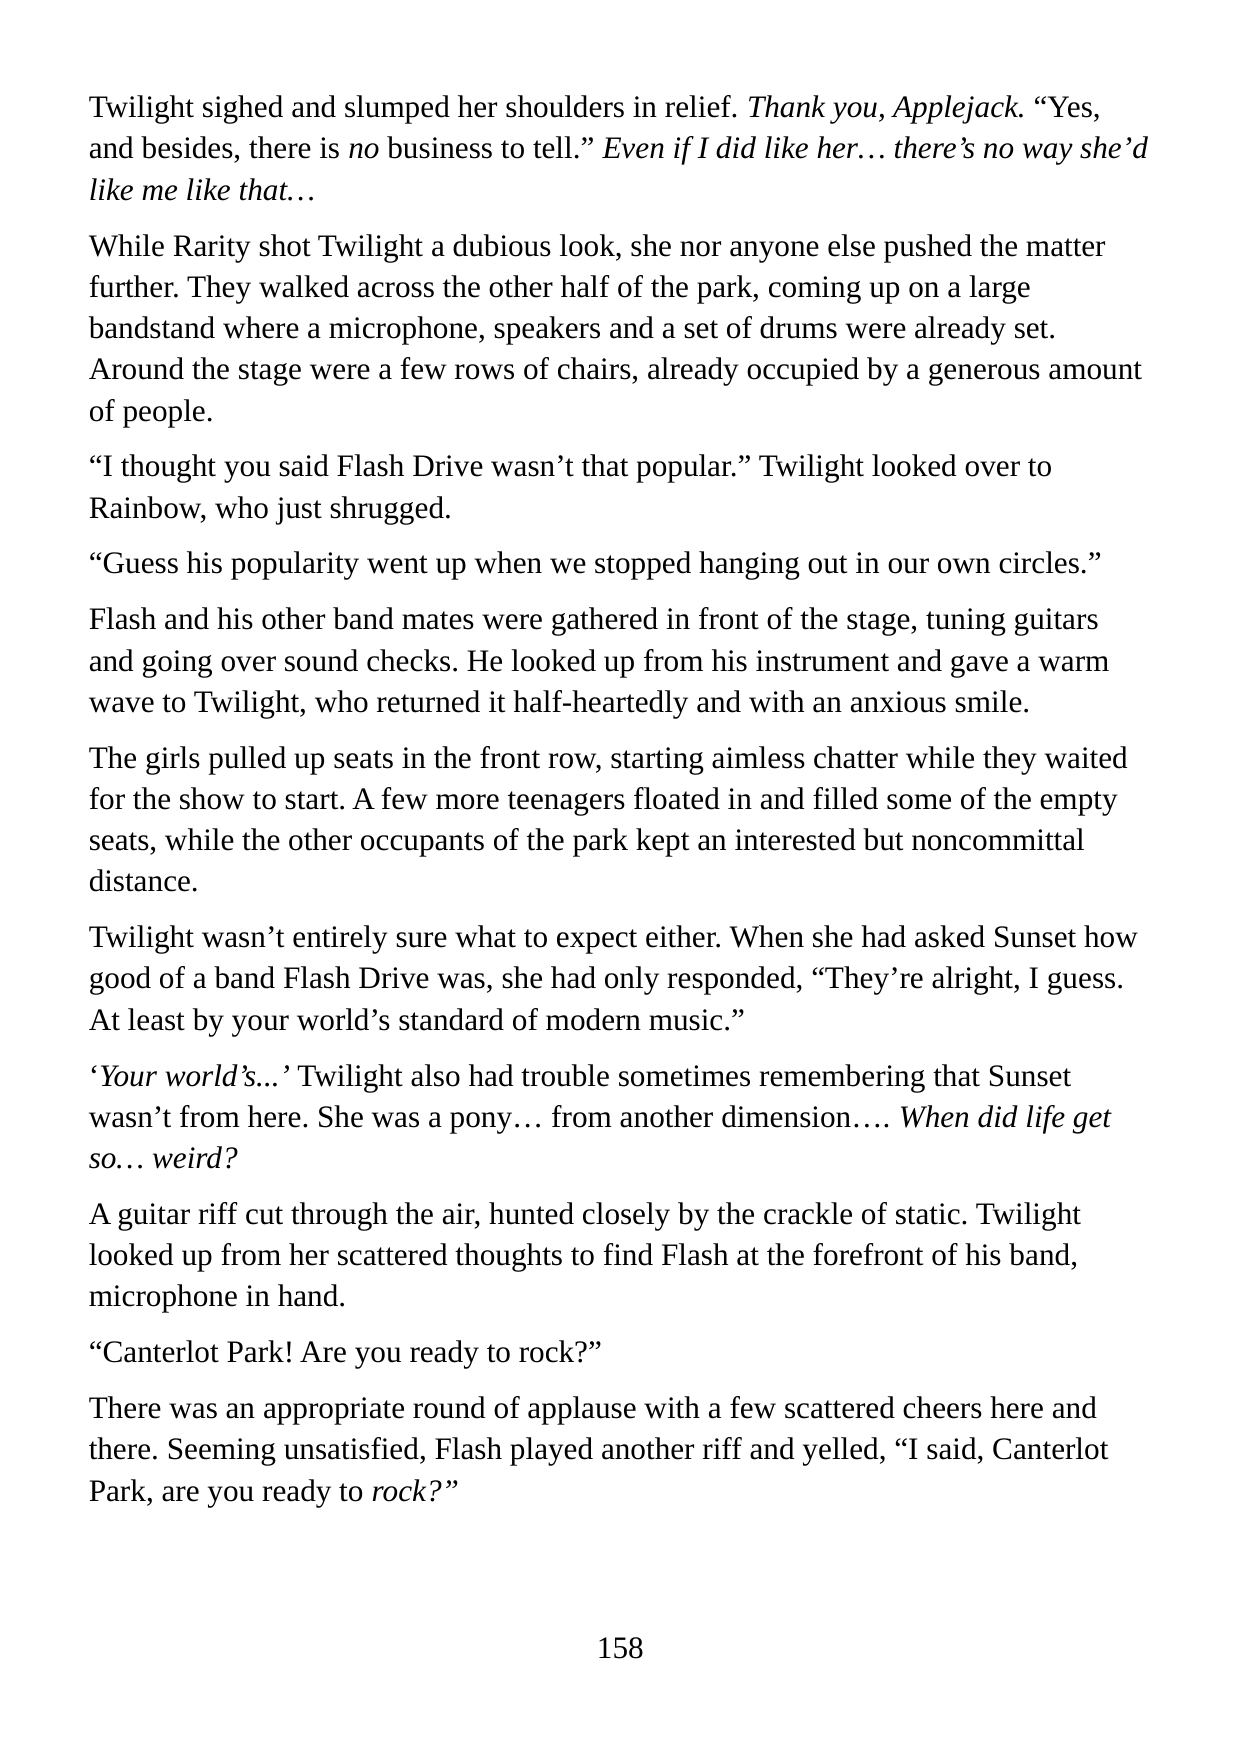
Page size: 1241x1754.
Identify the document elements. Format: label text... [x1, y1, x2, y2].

text While Rarity shot Twilight a dubious look, she nor anyone else pushed the matter further. They walked across the other half of the park, coming up on a large bandstand where a microphone, speakers and a set of drums were already set. Around the stage were a few rows of chairs, already occupied by a generous amount of people. [88, 227, 1152, 428]
text Twilight wasn’t entirely sure what to expect either. When she had asked Sunset how good of a band Flash Drive was, she had only responded, “They’re alright, I guess. At least by your world’s standard of modern music.” [88, 918, 1152, 1037]
text “Canterlot Park! Are you ready to rock?” [88, 1333, 1152, 1369]
text A guitar riff cut through the air, hunted closely by the crackle of static. Twilight looked up from her scattered thoughts to find Flash at the forefront of his band, microphone in hand. [88, 1195, 1152, 1314]
text “I thought you said Flash Drive wasn’t that popular.” Twilight looked over to Rainbow, who just shrugged. [88, 448, 1152, 525]
text Flash and his other band mates were gathered in front of the stage, tuning guitars and going over sound checks. He looked up from his instrument and gave a warm wave to Twilight, who returned it half-heartedly and with an anxious smile. [88, 601, 1152, 719]
text The girls pulled up seats in the front row, starting aimless chatter while they waited for the show to start. A few more teenagers floated in and filled some of the empty seats, while the other occupants of the park kept an interested but noncommittal distance. [88, 739, 1152, 899]
text Twilight sighed and slumped her shoulders in relief. Thank you, Applejack. “Yes, and besides, there is no business to tell.” Even if I did like her… there’s no way she’d like me like that… [88, 88, 1152, 207]
text ‘Your world’s...’ Twilight also had trouble sometimes remembering that Sunset wasn’t from here. She was a pony… from another dimension…. When did life get so… weird? [88, 1057, 1152, 1175]
text “Guess his popularity went up when we stopped hanging out in our own circles.” [88, 545, 1152, 581]
text There was an appropriate round of applause with a few scattered cheers here and there. Seeming unsatisfied, Flash played another riff and yelled, “I said, Canterlot Park, are you ready to rock?” [88, 1389, 1152, 1508]
